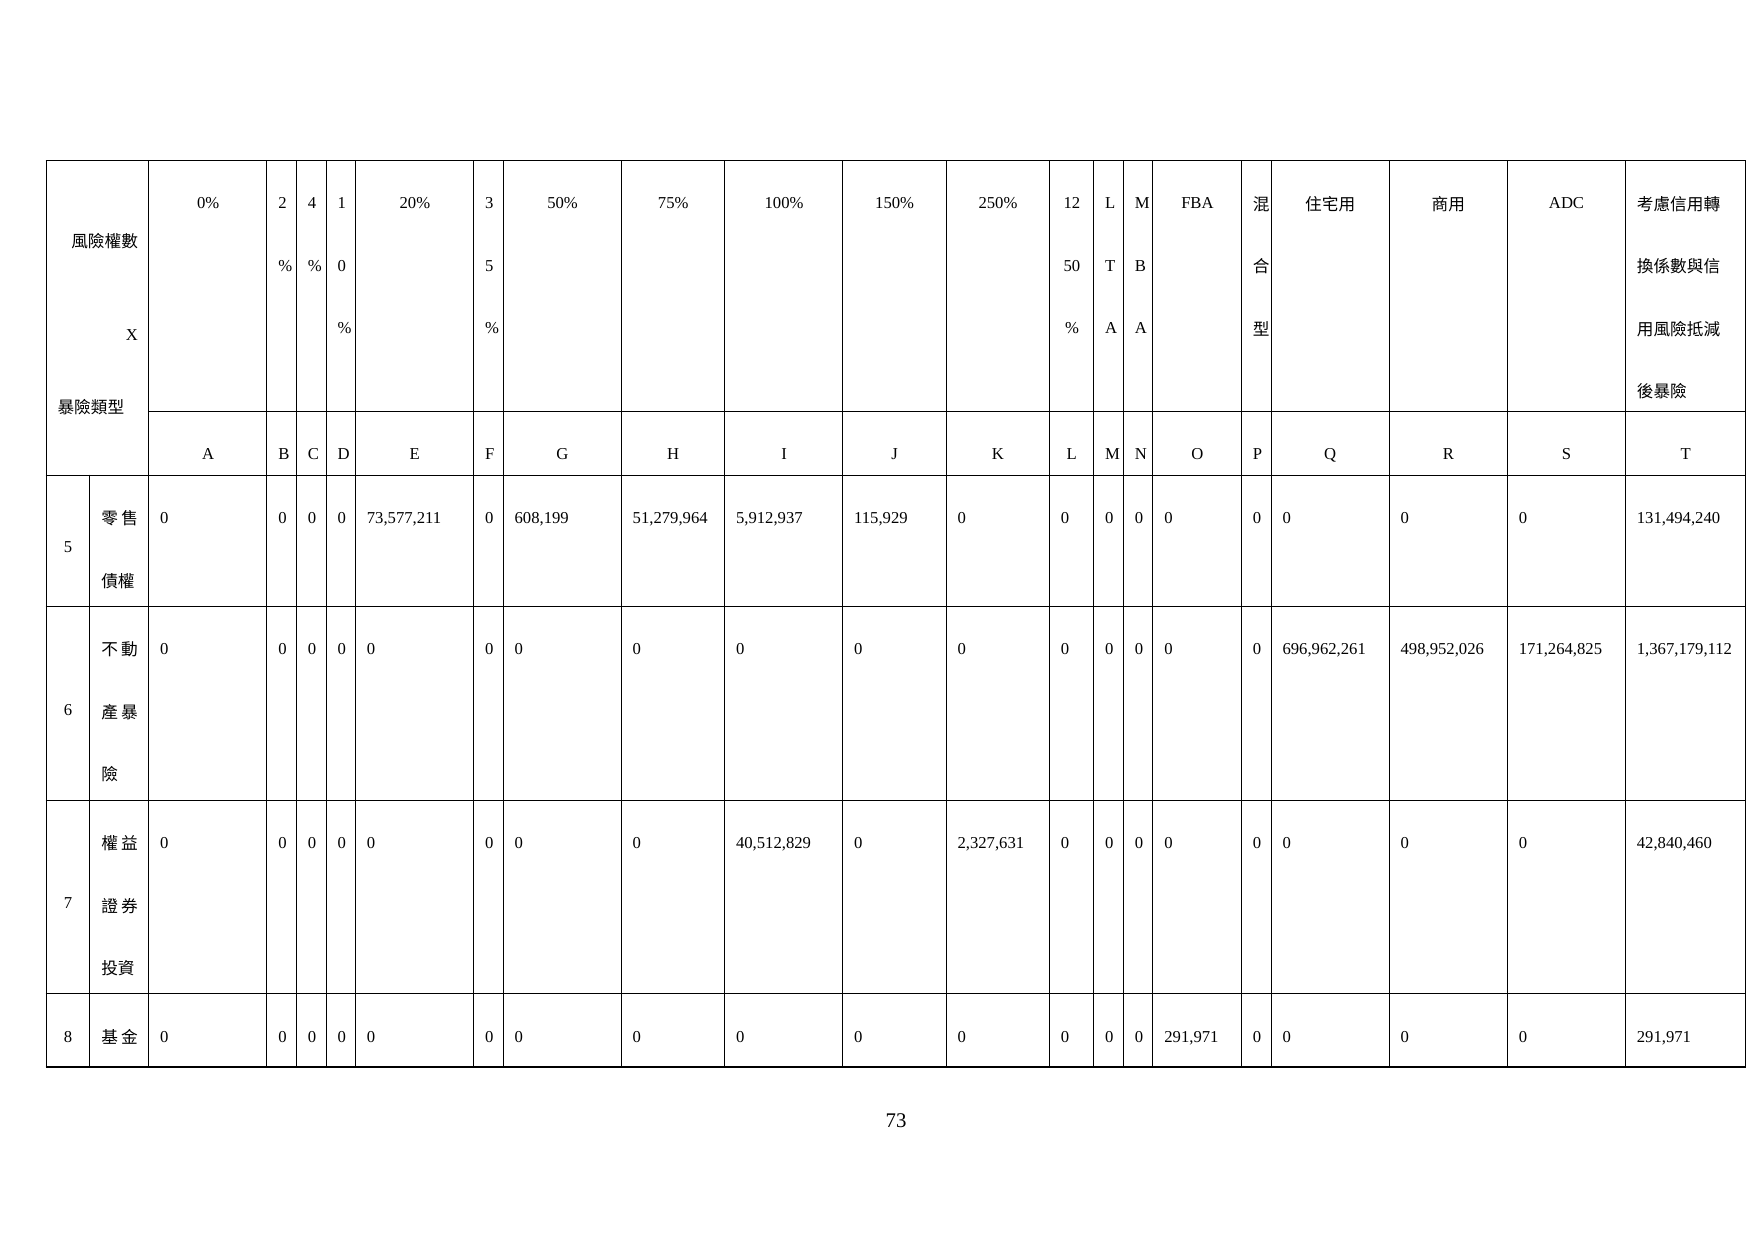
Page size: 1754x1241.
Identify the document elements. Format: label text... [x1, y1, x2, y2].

table_cell 0 [297, 607, 326, 799]
table_cell 6 [47, 607, 89, 799]
table_cell 0 [1153, 476, 1241, 606]
table_cell 0 [356, 607, 473, 799]
table_header 0% [149, 161, 266, 411]
table_cell 1,367,179,112 [1626, 607, 1745, 799]
table_header 4% [297, 161, 326, 411]
table_header 10% [327, 161, 355, 411]
table_cell 51,279,964 [622, 476, 724, 606]
table_cell 0 [267, 476, 296, 606]
table_cell 0 [843, 607, 946, 799]
table_cell 0 [1508, 801, 1625, 993]
table_cell L [1050, 412, 1093, 474]
table_cell 0 [267, 801, 296, 993]
table_cell 基金 [90, 994, 148, 1066]
table_cell 171,264,825 [1508, 607, 1625, 799]
table_cell 0 [1124, 801, 1152, 993]
table_cell 0 [327, 801, 355, 993]
table_cell 7 [47, 801, 89, 993]
table_cell 0 [1272, 801, 1389, 993]
table_cell 0 [1272, 476, 1389, 606]
table_cell 0 [1390, 801, 1507, 993]
table_cell 0 [474, 607, 503, 799]
table_cell 0 [1153, 801, 1241, 993]
table_cell 零售債權 [90, 476, 148, 606]
table_cell 0 [267, 994, 296, 1066]
table_cell 40,512,829 [725, 801, 842, 993]
table_cell P [1242, 412, 1271, 474]
table_cell 0 [297, 801, 326, 993]
table_cell 498,952,026 [1390, 607, 1507, 799]
table_cell S [1508, 412, 1625, 474]
table_cell 0 [327, 607, 355, 799]
table_cell 0 [327, 476, 355, 606]
table_cell J [843, 412, 946, 474]
table_header 商用 [1390, 161, 1507, 411]
table_cell 8 [47, 994, 89, 1066]
table_cell 0 [504, 994, 621, 1066]
table_cell 73,577,211 [356, 476, 473, 606]
table_header 100% [725, 161, 842, 411]
table_header 20% [356, 161, 473, 411]
table_header 75% [622, 161, 724, 411]
table_header 1250% [1050, 161, 1093, 411]
table_header MBA [1124, 161, 1152, 411]
table_cell 0 [474, 994, 503, 1066]
table_cell A [149, 412, 266, 474]
table_cell 0 [1050, 607, 1093, 799]
table_cell 0 [843, 994, 946, 1066]
table_cell R [1390, 412, 1507, 474]
table_cell 0 [1508, 994, 1625, 1066]
table_cell 0 [947, 607, 1049, 799]
table_cell 2,327,631 [947, 801, 1049, 993]
table_cell 0 [1390, 476, 1507, 606]
table_cell 0 [474, 801, 503, 993]
table_cell 0 [1094, 994, 1123, 1066]
table_cell O [1153, 412, 1241, 474]
table_cell 0 [622, 607, 724, 799]
table_cell 0 [356, 801, 473, 993]
table_cell 0 [1242, 476, 1271, 606]
table_cell 0 [1272, 994, 1389, 1066]
table_header 風險權數X 暴險類型 [47, 161, 148, 474]
table_cell 0 [1242, 994, 1271, 1066]
table_cell 0 [297, 476, 326, 606]
table_cell C [297, 412, 326, 474]
table_cell 42,840,460 [1626, 801, 1745, 993]
table_header FBA [1153, 161, 1241, 411]
table_header LTA [1094, 161, 1123, 411]
table_header 2% [267, 161, 296, 411]
table_cell H [622, 412, 724, 474]
table_cell 0 [843, 801, 946, 993]
table_cell I [725, 412, 842, 474]
table_cell M [1094, 412, 1123, 474]
table_cell 0 [725, 994, 842, 1066]
table_header 考慮信用轉換係數與信用風險抵減後暴險 [1626, 161, 1745, 411]
table_cell E [356, 412, 473, 474]
table_cell 0 [1094, 607, 1123, 799]
table_cell 5 [47, 476, 89, 606]
table_cell 131,494,240 [1626, 476, 1745, 606]
table_cell 0 [622, 994, 724, 1066]
table_cell 0 [504, 607, 621, 799]
table_cell 696,962,261 [1272, 607, 1389, 799]
table_cell 291,971 [1626, 994, 1745, 1066]
table_cell Q [1272, 412, 1389, 474]
table_cell 0 [149, 607, 266, 799]
table_cell 0 [1050, 994, 1093, 1066]
table_cell 權益證券投資 [90, 801, 148, 993]
table_cell 0 [1050, 476, 1093, 606]
table_header ADC [1508, 161, 1625, 411]
table_cell G [504, 412, 621, 474]
table_cell 0 [947, 994, 1049, 1066]
table_header 50% [504, 161, 621, 411]
table_cell 0 [1094, 801, 1123, 993]
table_cell 608,199 [504, 476, 621, 606]
table_cell 0 [149, 801, 266, 993]
table_cell 0 [1050, 801, 1093, 993]
table_cell N [1124, 412, 1152, 474]
table_cell 0 [1124, 994, 1152, 1066]
table_cell 0 [1508, 476, 1625, 606]
table_cell 0 [297, 994, 326, 1066]
table_cell 0 [947, 476, 1049, 606]
table_header 混合型 [1242, 161, 1271, 411]
table_cell 0 [474, 476, 503, 606]
table_header 35% [474, 161, 503, 411]
table_cell F [474, 412, 503, 474]
table_cell 115,929 [843, 476, 946, 606]
table_header 250% [947, 161, 1049, 411]
table_cell B [267, 412, 296, 474]
table_cell 0 [1094, 476, 1123, 606]
table_cell 0 [1390, 994, 1507, 1066]
table_cell 0 [1242, 801, 1271, 993]
table_cell 0 [725, 607, 842, 799]
table_cell 0 [1153, 607, 1241, 799]
table_cell 0 [1124, 476, 1152, 606]
table_cell 0 [504, 801, 621, 993]
table_cell 5,912,937 [725, 476, 842, 606]
table_cell 0 [327, 994, 355, 1066]
table_cell 0 [356, 994, 473, 1066]
table_cell D [327, 412, 355, 474]
table_cell 0 [149, 476, 266, 606]
table_header 住宅用 [1272, 161, 1389, 411]
table_cell 291,971 [1153, 994, 1241, 1066]
table_cell 不動產暴險 [90, 607, 148, 799]
table_cell 0 [149, 994, 266, 1066]
table_cell K [947, 412, 1049, 474]
table_cell 0 [1124, 607, 1152, 799]
table_cell 0 [1242, 607, 1271, 799]
table_cell 0 [267, 607, 296, 799]
table_header 150% [843, 161, 946, 411]
table_cell 0 [622, 801, 724, 993]
table_cell T [1626, 412, 1745, 474]
